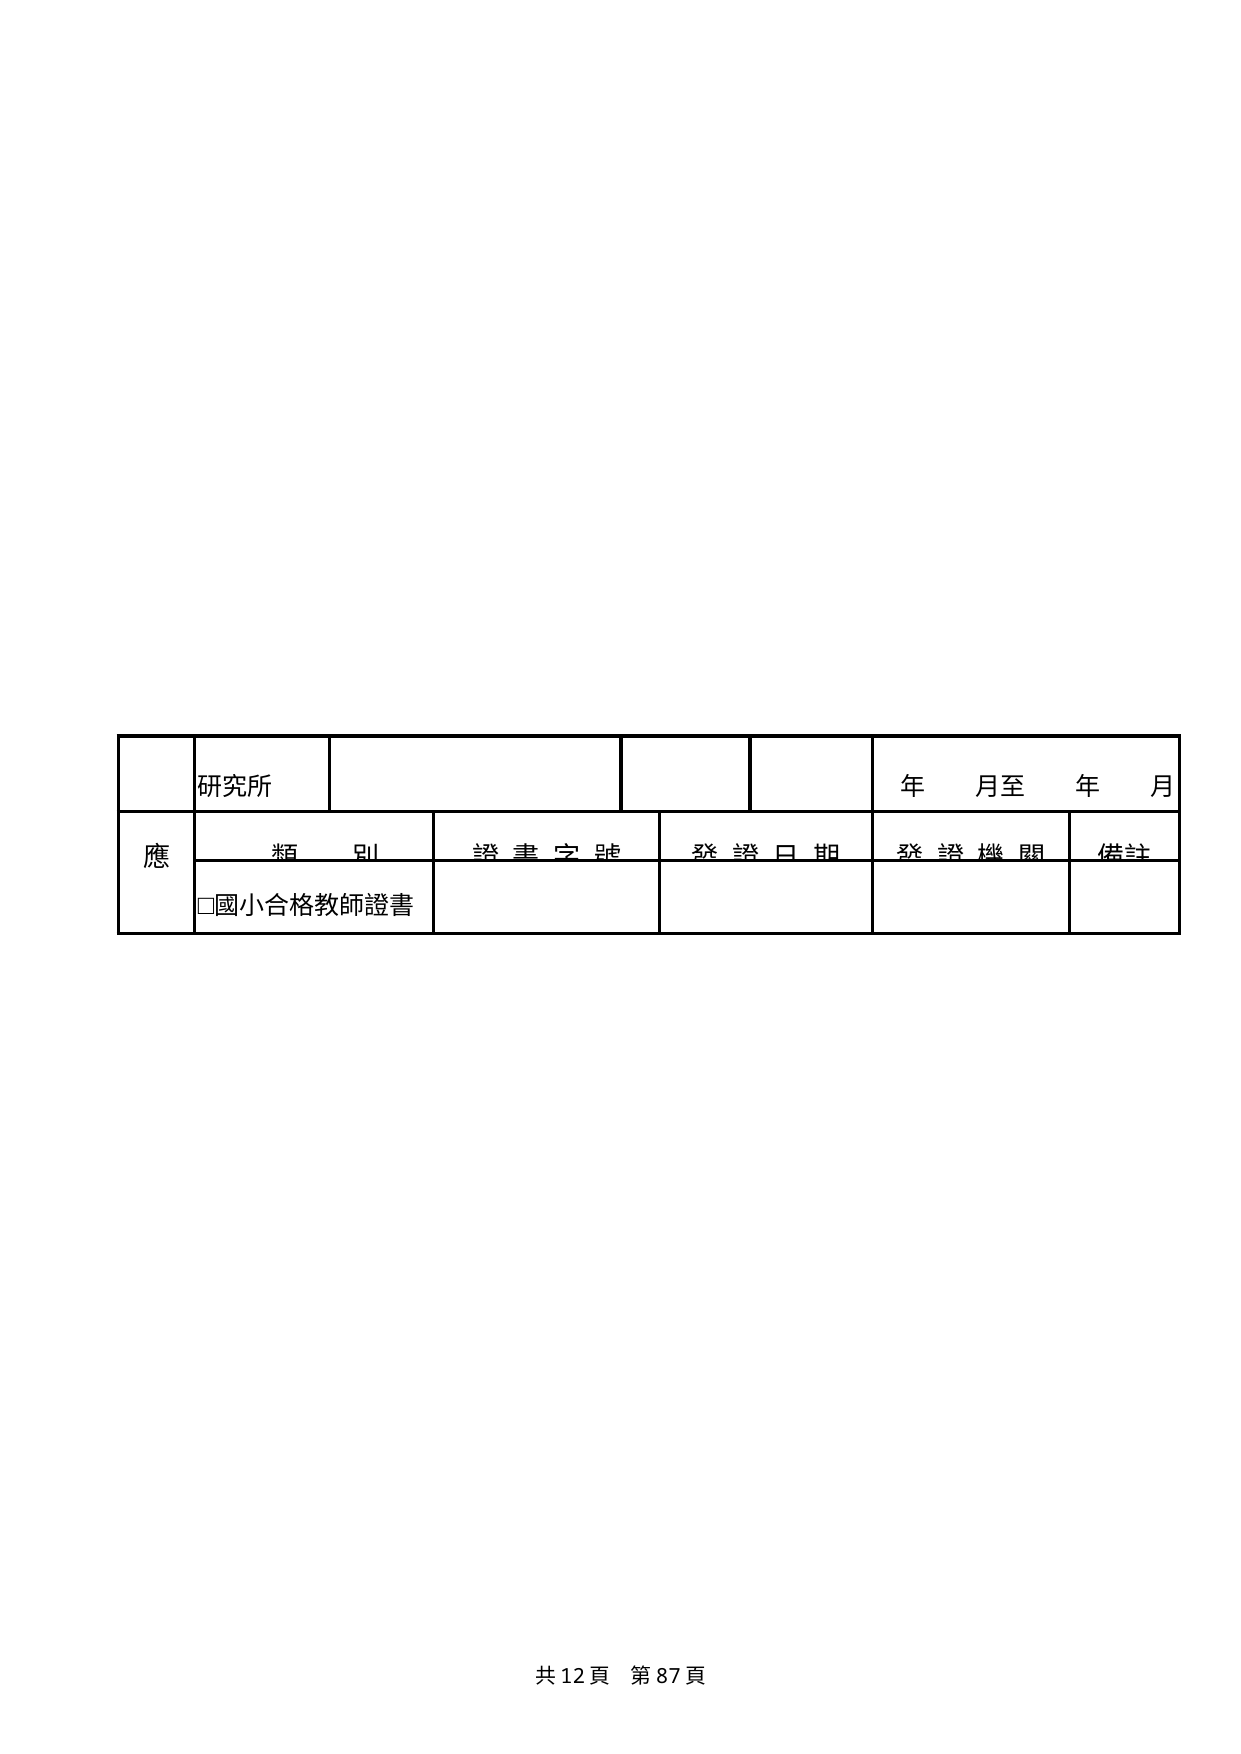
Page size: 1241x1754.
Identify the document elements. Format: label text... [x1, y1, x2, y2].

table_cell 備註 [1071, 813, 1178, 859]
table_cell [661, 862, 871, 932]
table_cell 研究所 [196, 738, 328, 810]
table_cell □國小合格教師證書 [196, 862, 432, 932]
table_cell [752, 738, 871, 810]
table_cell [1071, 862, 1178, 932]
table_cell [331, 738, 619, 810]
table_cell 發 證 日 期 [661, 813, 871, 859]
table_cell [874, 862, 1068, 932]
table_cell [435, 862, 658, 932]
table_cell 證 書 字 號 [435, 813, 658, 859]
table_cell 年 月至 年 月 [874, 738, 1178, 810]
table_cell 類 別 [196, 813, 432, 859]
table_cell 應 繳 驗 證 件 [120, 813, 193, 932]
table_cell [623, 738, 748, 810]
table_cell 學 歷 [120, 738, 193, 810]
table_cell 發 證 機 關 [874, 813, 1068, 859]
